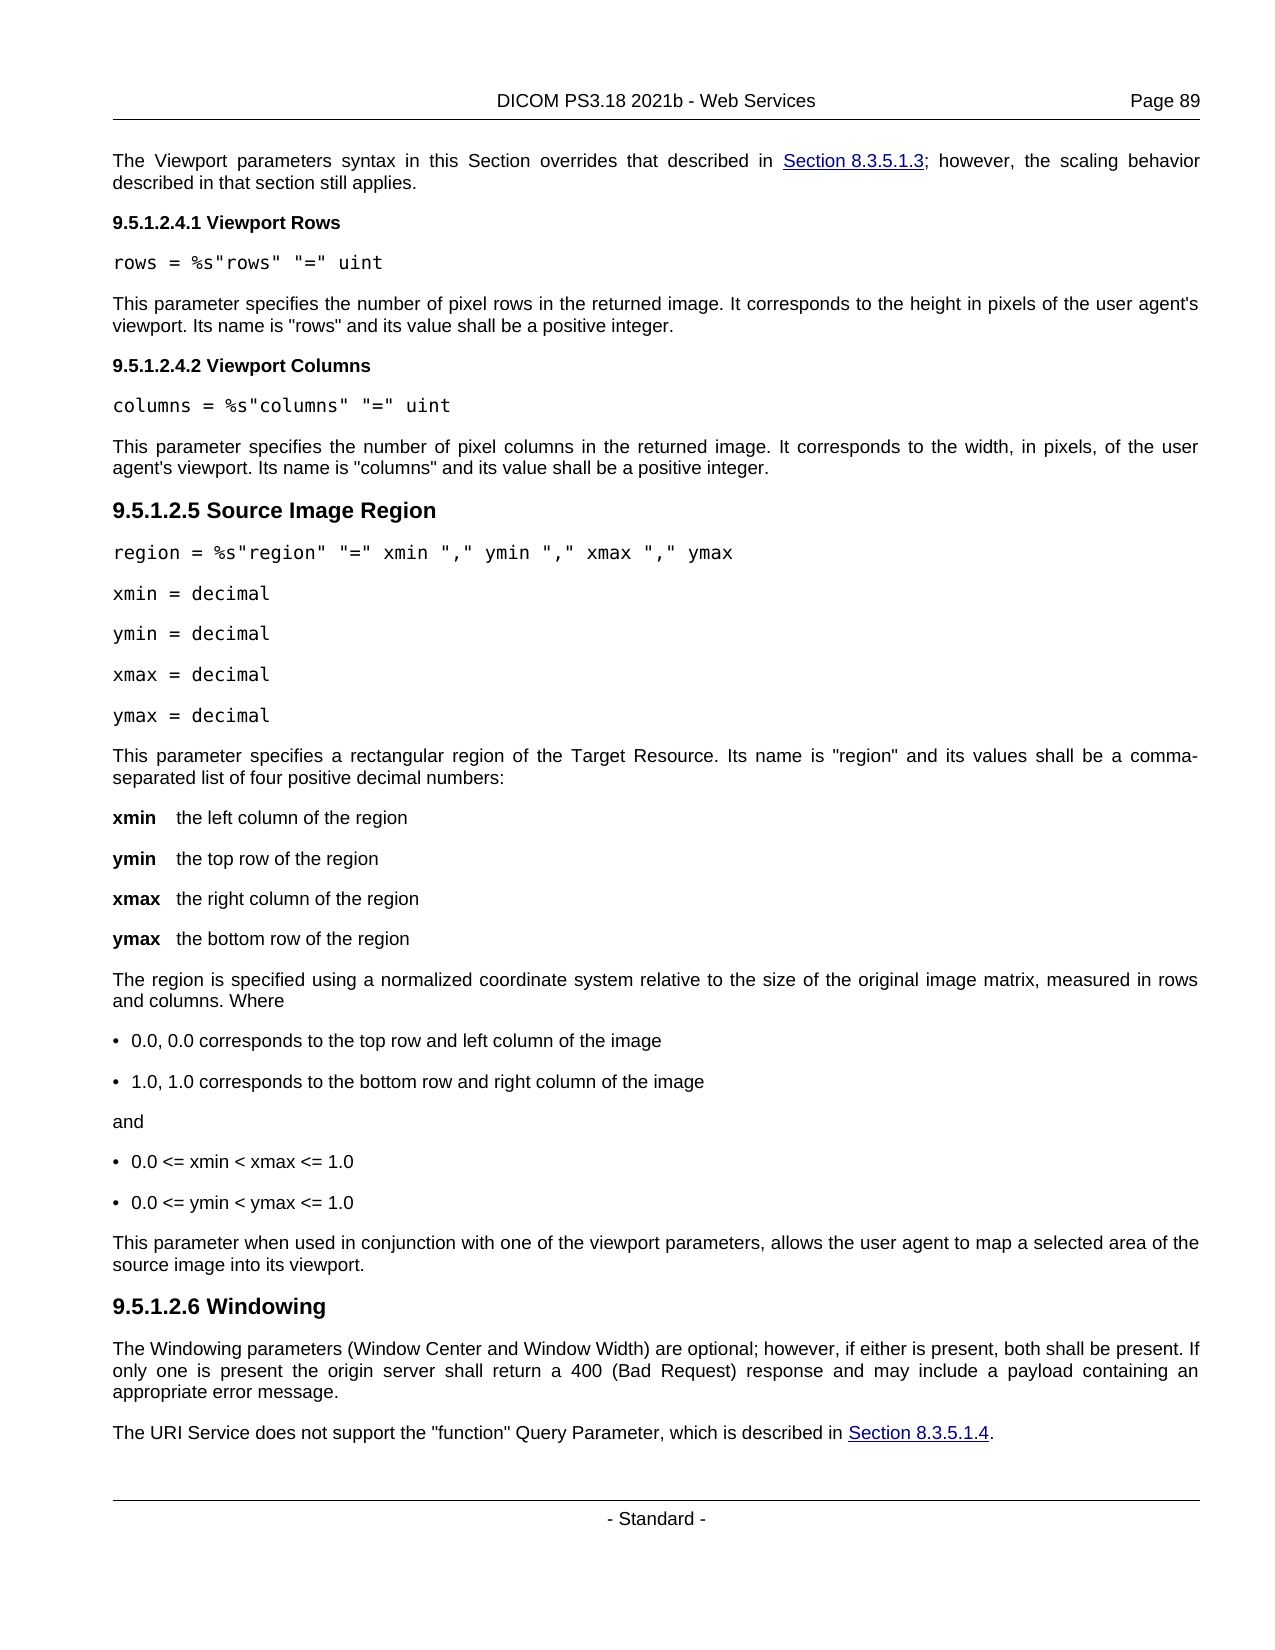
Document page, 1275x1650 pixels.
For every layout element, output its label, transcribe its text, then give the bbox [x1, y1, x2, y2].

text ymin the top row of the region [112, 847, 1200, 869]
text rows = %s"rows" "=" uint [112, 252, 1200, 274]
text The Windowing parameters (Window Center and Window Width) are optional; however, if either is present, both shall be present. If only one is present the origin server shall return a 400 (Bad Request) response and may include a payload containing an appropriate error message. [112, 1338, 1200, 1403]
text ymax the bottom row of the region [112, 928, 1200, 949]
text This parameter specifies the number of pixel rows in the returned image. It corresponds to the height in pixels of the user agent's viewport. Its name is "rows" and its value shall be a positive integer. [112, 293, 1200, 336]
text This parameter when used in conjunction with one of the viewport parameters, allows the user agent to map a selected area of the source image into its viewport. [112, 1232, 1200, 1275]
text 9.5.1.2.5 Source Image Region [112, 497, 1200, 523]
text This parameter specifies a rectangular region of the Target Resource. Its name is "region" and its values shall be a comma-separated list of four positive decimal numbers: [112, 745, 1200, 788]
text The Viewport parameters syntax in this Section overrides that described in Section 8.3.5.1.3; however, the scaling behavior described in that section still applies. [112, 150, 1200, 193]
text xmax the right column of the region [112, 888, 1200, 909]
text 9.5.1.2.4.2 Viewport Columns [112, 355, 1200, 376]
text xmin = decimal [112, 583, 1200, 604]
text • 0.0 <= xmin < xmax <= 1.0 [112, 1151, 1200, 1173]
text ymin = decimal [112, 623, 1200, 645]
text xmin the left column of the region [112, 807, 1200, 829]
text ymax = decimal [112, 704, 1200, 726]
text and [112, 1111, 1200, 1132]
text 9.5.1.2.6 Windowing [112, 1294, 1200, 1319]
text • 0.0, 0.0 corresponds to the top row and left column of the image [112, 1030, 1200, 1052]
text • 1.0, 1.0 corresponds to the bottom row and right column of the image [112, 1071, 1200, 1092]
text xmax = decimal [112, 664, 1200, 686]
text 9.5.1.2.4.1 Viewport Rows [112, 212, 1200, 233]
text columns = %s"columns" "=" uint [112, 395, 1200, 417]
text region = %s"region" "=" xmin "," ymin "," xmax "," ymax [112, 542, 1200, 564]
text The region is specified using a normalized coordinate system relative to the size of the original image matrix, measured in rows and columns. Where [112, 968, 1200, 1011]
text The URI Service does not support the "function" Query Parameter, which is described in Section 8.3.5.1.4. [112, 1422, 1200, 1443]
text This parameter specifies the number of pixel columns in the returned image. It corresponds to the width, in pixels, of the user agent's viewport. Its name is "columns" and its value shall be a positive integer. [112, 436, 1200, 479]
text • 0.0 <= ymin < ymax <= 1.0 [112, 1191, 1200, 1213]
